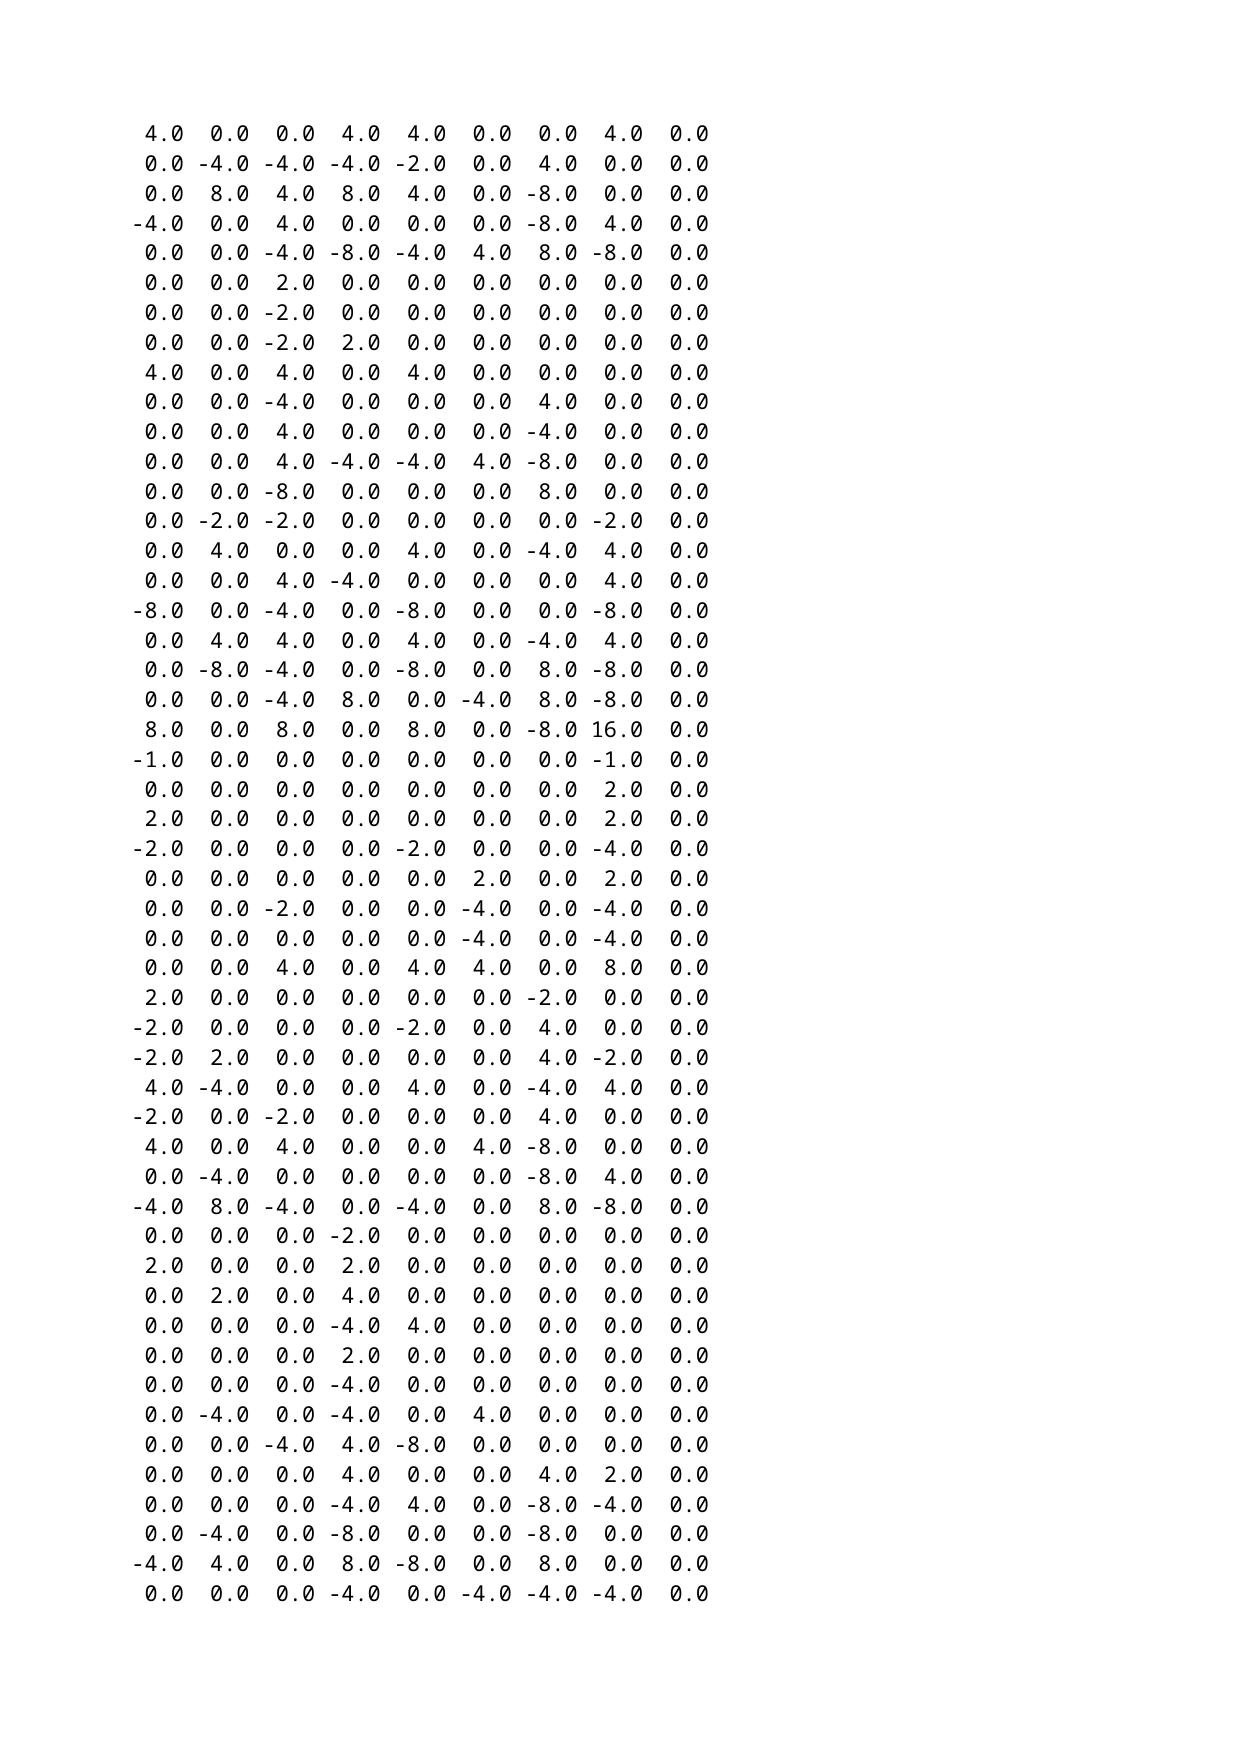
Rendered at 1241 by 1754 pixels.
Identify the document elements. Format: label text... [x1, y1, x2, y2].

text 4.0 0.0 4.0 0.0 0.0 4.0 -8.0 0.0 0.0 [118, 1131, 1122, 1161]
text 2.0 0.0 0.0 0.0 0.0 0.0 -2.0 0.0 0.0 [118, 982, 1122, 1012]
text 0.0 0.0 4.0 0.0 4.0 4.0 0.0 8.0 0.0 [118, 952, 1122, 982]
text 0.0 -8.0 -4.0 0.0 -8.0 0.0 8.0 -8.0 0.0 [118, 654, 1122, 684]
text 0.0 -2.0 -2.0 0.0 0.0 0.0 0.0 -2.0 0.0 [118, 505, 1122, 535]
text 0.0 -4.0 0.0 -8.0 0.0 0.0 -8.0 0.0 0.0 [118, 1518, 1122, 1548]
text 0.0 0.0 2.0 0.0 0.0 0.0 0.0 0.0 0.0 [118, 267, 1122, 297]
text 0.0 0.0 0.0 0.0 0.0 2.0 0.0 2.0 0.0 [118, 863, 1122, 893]
text 0.0 -4.0 0.0 -4.0 0.0 4.0 0.0 0.0 0.0 [118, 1399, 1122, 1429]
text 0.0 0.0 -2.0 2.0 0.0 0.0 0.0 0.0 0.0 [118, 327, 1122, 356]
text 4.0 0.0 4.0 0.0 4.0 0.0 0.0 0.0 0.0 [118, 356, 1122, 386]
text 0.0 0.0 0.0 0.0 0.0 0.0 0.0 2.0 0.0 [118, 773, 1122, 803]
text 4.0 -4.0 0.0 0.0 4.0 0.0 -4.0 4.0 0.0 [118, 1071, 1122, 1101]
text -8.0 0.0 -4.0 0.0 -8.0 0.0 0.0 -8.0 0.0 [118, 595, 1122, 624]
text 0.0 0.0 -2.0 0.0 0.0 0.0 0.0 0.0 0.0 [118, 297, 1122, 327]
text 0.0 0.0 0.0 -4.0 0.0 0.0 0.0 0.0 0.0 [118, 1369, 1122, 1399]
text -2.0 0.0 0.0 0.0 -2.0 0.0 4.0 0.0 0.0 [118, 1012, 1122, 1042]
text 0.0 0.0 -8.0 0.0 0.0 0.0 8.0 0.0 0.0 [118, 476, 1122, 505]
text 0.0 0.0 -4.0 -8.0 -4.0 4.0 8.0 -8.0 0.0 [118, 237, 1122, 267]
text 0.0 -4.0 0.0 0.0 0.0 0.0 -8.0 4.0 0.0 [118, 1161, 1122, 1191]
text 0.0 0.0 4.0 -4.0 0.0 0.0 0.0 4.0 0.0 [118, 565, 1122, 595]
text -2.0 0.0 0.0 0.0 -2.0 0.0 0.0 -4.0 0.0 [118, 833, 1122, 863]
text 0.0 8.0 4.0 8.0 4.0 0.0 -8.0 0.0 0.0 [118, 178, 1122, 207]
text -2.0 2.0 0.0 0.0 0.0 0.0 4.0 -2.0 0.0 [118, 1042, 1122, 1071]
text 0.0 0.0 -4.0 8.0 0.0 -4.0 8.0 -8.0 0.0 [118, 684, 1122, 714]
text 0.0 0.0 0.0 4.0 0.0 0.0 4.0 2.0 0.0 [118, 1459, 1122, 1488]
text -1.0 0.0 0.0 0.0 0.0 0.0 0.0 -1.0 0.0 [118, 744, 1122, 773]
text -4.0 0.0 4.0 0.0 0.0 0.0 -8.0 4.0 0.0 [118, 207, 1122, 237]
text 2.0 0.0 0.0 2.0 0.0 0.0 0.0 0.0 0.0 [118, 1250, 1122, 1280]
text 0.0 0.0 -2.0 0.0 0.0 -4.0 0.0 -4.0 0.0 [118, 893, 1122, 922]
text 0.0 0.0 0.0 0.0 0.0 -4.0 0.0 -4.0 0.0 [118, 922, 1122, 952]
text 4.0 0.0 0.0 4.0 4.0 0.0 0.0 4.0 0.0 [118, 118, 1122, 148]
text 0.0 0.0 0.0 -2.0 0.0 0.0 0.0 0.0 0.0 [118, 1220, 1122, 1250]
text 0.0 0.0 0.0 -4.0 4.0 0.0 -8.0 -4.0 0.0 [118, 1488, 1122, 1518]
text 0.0 0.0 0.0 -4.0 0.0 -4.0 -4.0 -4.0 0.0 [118, 1578, 1122, 1608]
text 0.0 0.0 -4.0 0.0 0.0 0.0 4.0 0.0 0.0 [118, 386, 1122, 416]
text 0.0 0.0 -4.0 4.0 -8.0 0.0 0.0 0.0 0.0 [118, 1429, 1122, 1459]
text 0.0 0.0 4.0 0.0 0.0 0.0 -4.0 0.0 0.0 [118, 416, 1122, 446]
text -4.0 8.0 -4.0 0.0 -4.0 0.0 8.0 -8.0 0.0 [118, 1191, 1122, 1220]
text 0.0 0.0 0.0 2.0 0.0 0.0 0.0 0.0 0.0 [118, 1339, 1122, 1369]
text 0.0 4.0 0.0 0.0 4.0 0.0 -4.0 4.0 0.0 [118, 535, 1122, 565]
text 0.0 -4.0 -4.0 -4.0 -2.0 0.0 4.0 0.0 0.0 [118, 148, 1122, 178]
text -2.0 0.0 -2.0 0.0 0.0 0.0 4.0 0.0 0.0 [118, 1101, 1122, 1131]
text -4.0 4.0 0.0 8.0 -8.0 0.0 8.0 0.0 0.0 [118, 1548, 1122, 1578]
text 2.0 0.0 0.0 0.0 0.0 0.0 0.0 2.0 0.0 [118, 803, 1122, 833]
text 0.0 4.0 4.0 0.0 4.0 0.0 -4.0 4.0 0.0 [118, 624, 1122, 654]
text 0.0 0.0 0.0 -4.0 4.0 0.0 0.0 0.0 0.0 [118, 1310, 1122, 1339]
text 0.0 0.0 4.0 -4.0 -4.0 4.0 -8.0 0.0 0.0 [118, 446, 1122, 476]
text 0.0 2.0 0.0 4.0 0.0 0.0 0.0 0.0 0.0 [118, 1280, 1122, 1310]
text 8.0 0.0 8.0 0.0 8.0 0.0 -8.0 16.0 0.0 [118, 714, 1122, 744]
